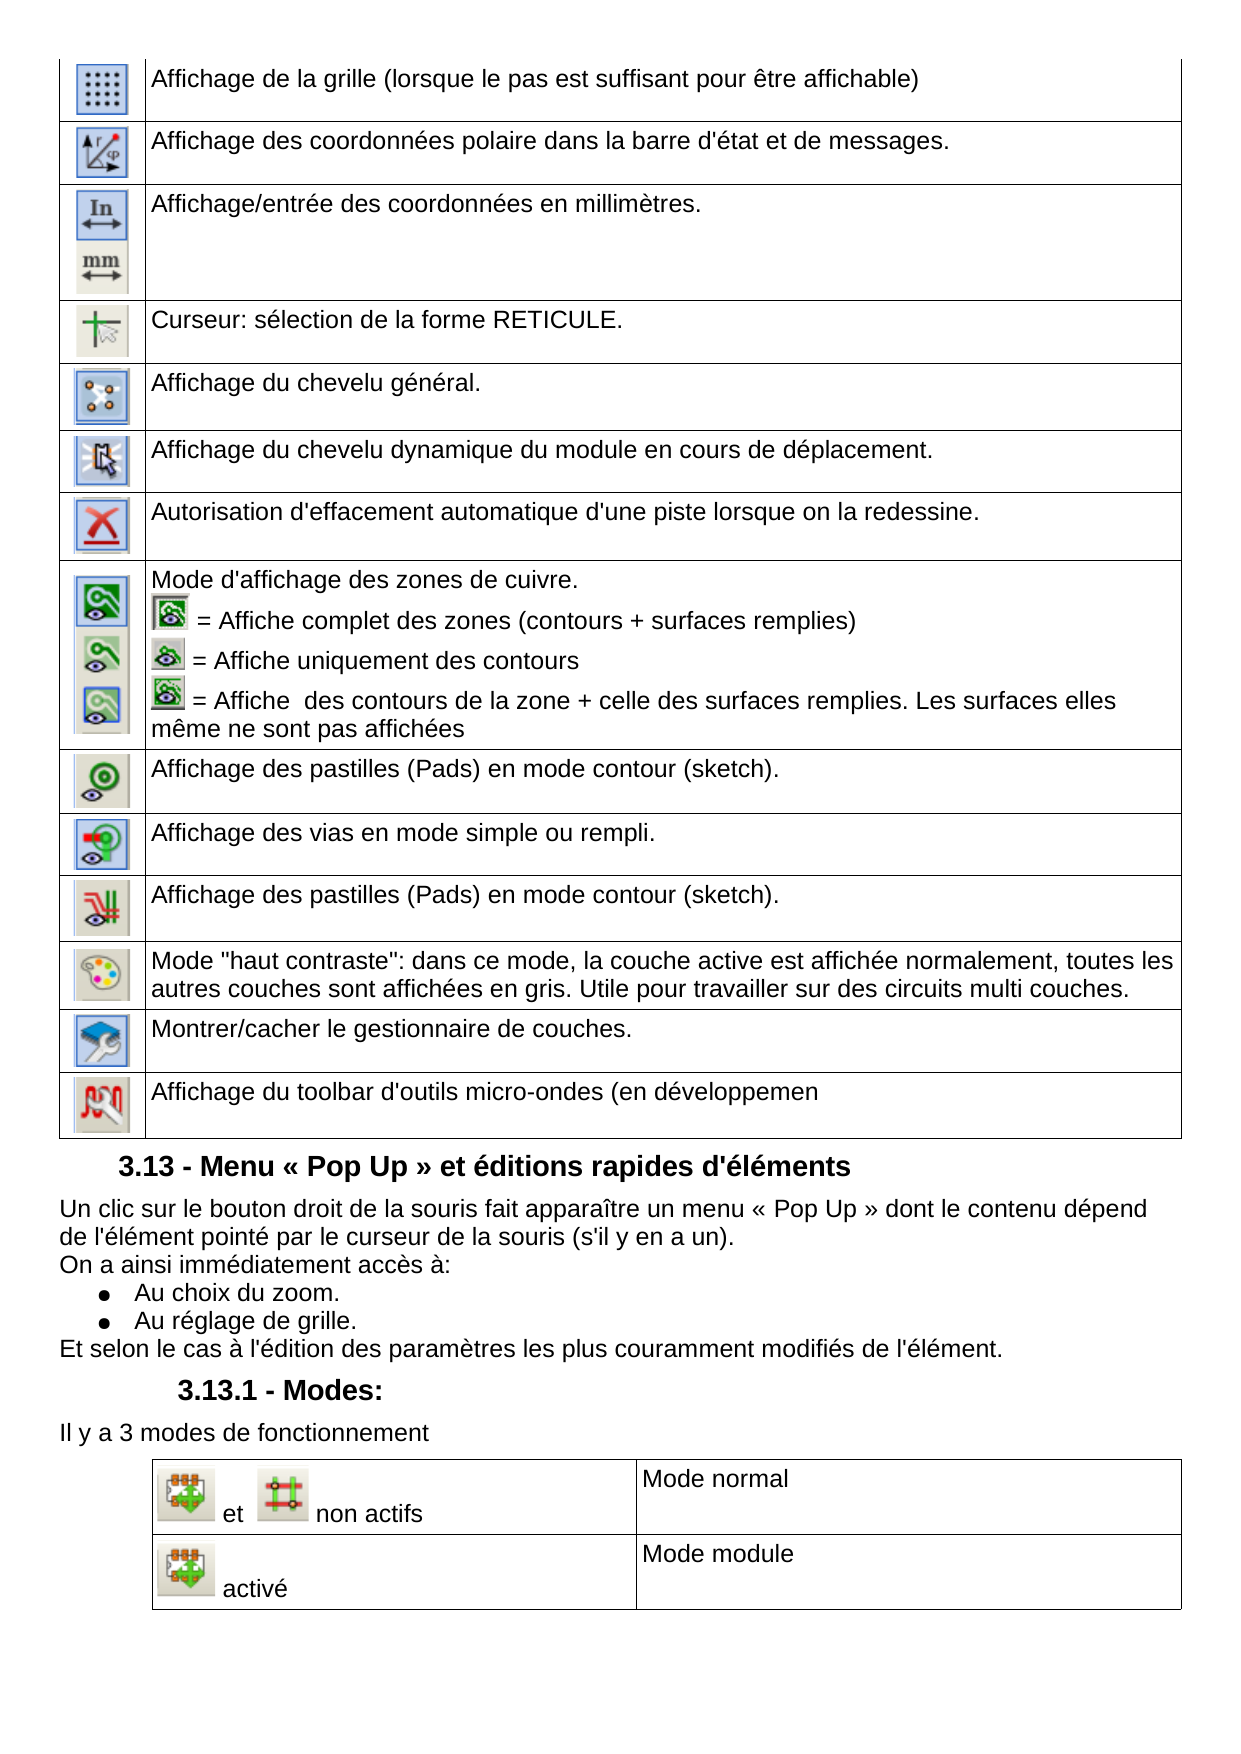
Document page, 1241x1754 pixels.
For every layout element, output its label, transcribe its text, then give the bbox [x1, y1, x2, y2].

picture [150, 593, 190, 630]
picture [73, 949, 130, 1001]
table_cell [60, 59, 145, 121]
table_cell [60, 364, 145, 430]
subtitle Menu « Pop Up » et éditions rapides d'éléments [118, 1150, 1181, 1183]
picture [73, 819, 131, 870]
table_cell Montrer/cacher le gestionnaire de couches. [146, 1010, 1181, 1072]
table_cell Mode "haut contraste": dans ce mode, la couche active est affichée normalement, toutes les autres couches sont affichées en gris. Utile pour travailler sur des circuits multi couches. [146, 942, 1181, 1009]
table_cell [60, 1010, 145, 1072]
table_cell [60, 1073, 145, 1138]
table_cell Affichage de la grille (lorsque le pas est suffisant pour être affichable) [146, 59, 1181, 121]
text Un clic sur le bouton droit de la souris fait apparaître un menu « Pop Up » dont le contenu dépend de l'élément pointé par le curseur de la souris (s'il y en a un). [59, 1194, 1181, 1251]
table_cell activé [153, 1535, 636, 1609]
table_cell Affichage des pastilles (Pads) en mode contour (sketch). [146, 876, 1181, 941]
picture [73, 1077, 130, 1133]
table_header Mode normal [637, 1460, 1181, 1534]
table_cell Curseur: sélection de la forme RETICULE. [146, 301, 1181, 363]
picture [257, 1465, 309, 1523]
table_cell [60, 942, 145, 1009]
table_cell Affichage des coordonnées polaire dans la barre d'état et de messages. [146, 122, 1181, 184]
table_cell [60, 431, 145, 492]
table_cell [60, 493, 145, 560]
picture [150, 635, 185, 670]
table_cell [60, 561, 145, 749]
picture [75, 305, 129, 357]
list Au réglage de grille. [97, 1307, 1181, 1334]
picture [73, 575, 130, 734]
table_cell [60, 122, 145, 184]
table_cell Affichage du toolbar d'outils micro-ondes (en développemen [146, 1073, 1181, 1138]
picture [73, 754, 130, 808]
table_cell Mode d'affichage des zones de cuivre. = Affiche complet des zones (contours + surfaces remplies) = Affiche uniquement des contours = Affiche des contours de la zone + celle des surfaces remplies. Les surfaces elles même ne sont pas affichées [146, 561, 1181, 749]
picture [73, 497, 130, 554]
picture [157, 1465, 216, 1523]
picture [73, 880, 130, 936]
picture [75, 126, 129, 178]
table_cell [60, 814, 145, 875]
picture [73, 436, 130, 487]
table_cell Affichage/entrée des coordonnées en millimètres. [146, 185, 1181, 300]
picture [157, 1540, 216, 1598]
table_cell Affichage des pastilles (Pads) en mode contour (sketch). [146, 750, 1181, 813]
table_cell [60, 301, 145, 363]
table_cell [60, 750, 145, 813]
table_header et non actifs [153, 1460, 636, 1534]
text Et selon le cas à l'édition des paramètres les plus couramment modifiés de l'élément. [59, 1334, 1181, 1363]
table_cell Affichage du chevelu général. [146, 364, 1181, 430]
text On a ainsi immédiatement accès à: [59, 1251, 1181, 1278]
picture [73, 1014, 130, 1067]
table_cell Mode module [637, 1535, 1181, 1609]
picture [150, 675, 185, 710]
table_cell Autorisation d'effacement automatique d'une piste lorsque on la redessine. [146, 493, 1181, 560]
table_cell [60, 185, 145, 300]
picture [73, 368, 130, 425]
subtitle Modes: [177, 1374, 1181, 1407]
picture [75, 189, 129, 294]
list Au choix du zoom. [97, 1278, 1181, 1307]
table_cell Affichage du chevelu dynamique du module en cours de déplacement. [146, 431, 1181, 492]
text Il y a 3 modes de fonctionnement [59, 1419, 1181, 1447]
picture [75, 64, 129, 115]
table_cell Affichage des vias en mode simple ou rempli. [146, 814, 1181, 875]
table_cell [60, 876, 145, 941]
